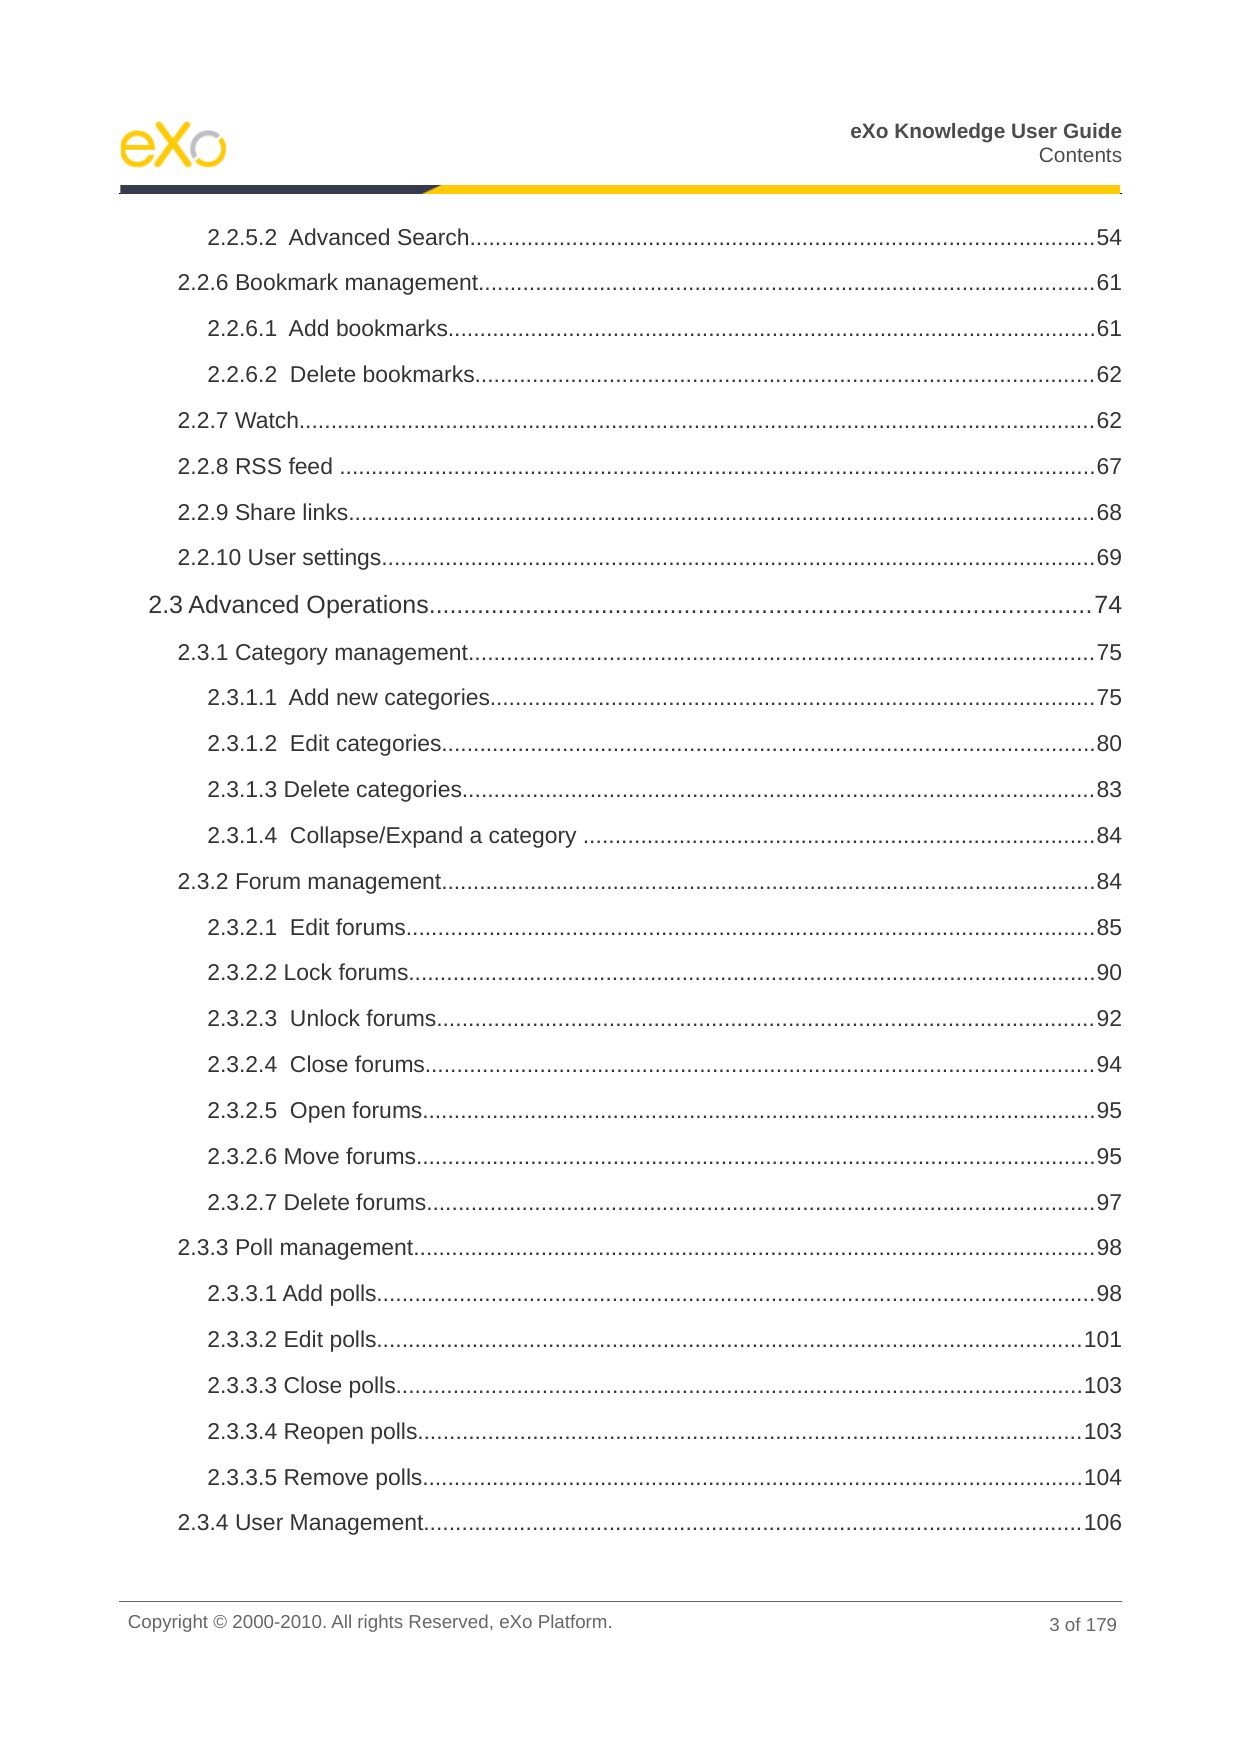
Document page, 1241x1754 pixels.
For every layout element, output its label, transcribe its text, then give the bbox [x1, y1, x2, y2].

text 2.3.1 Category management 75 [177, 638, 1122, 665]
text 2.3.2.4 Close forums 94 [207, 1051, 1122, 1077]
text 2.3.2.1 Edit forums 85 [207, 913, 1122, 940]
text 2.3.1.4 Collapse/Expand a category 84 [207, 822, 1122, 848]
text 2.2.6.2 Delete bookmarks 62 [207, 361, 1122, 387]
text 2.2.9 Share links 68 [177, 498, 1122, 525]
text 2.3.2.6 Move forums 95 [207, 1143, 1122, 1169]
text 2.2.6.1 Add bookmarks 61 [207, 315, 1122, 342]
text 2.2.6 Bookmark management 61 [177, 269, 1122, 296]
text 2.2.7 Watch 62 [177, 407, 1122, 433]
text 2.3.3.5 Remove polls 104 [207, 1463, 1122, 1490]
text 2.3.2.3 Unlock forums 92 [207, 1005, 1122, 1031]
picture [120, 185, 1121, 194]
text 2.2.8 RSS feed 67 [177, 453, 1122, 479]
text 2.3.2.2 Lock forums 90 [207, 959, 1122, 986]
text 2.3.2.7 Delete forums 97 [207, 1188, 1122, 1215]
text 2.3.1.2 Edit categories 80 [207, 730, 1122, 756]
text 2.2.5.2 Advanced Search 54 [207, 223, 1122, 250]
text 2.3.3.4 Reopen polls 103 [207, 1418, 1122, 1444]
text 2.3.3 Poll management 98 [177, 1234, 1122, 1261]
text 2.3.1.1 Add new categories 75 [207, 684, 1122, 711]
text 2.3.2 Forum management 84 [177, 868, 1122, 894]
text 2.3.2.5 Open forums 95 [207, 1097, 1122, 1123]
text 2.3.4 User Management 106 [177, 1509, 1122, 1536]
text 2.3 Advanced Operations 74 [148, 590, 1122, 619]
text 2.3.3.1 Add polls 98 [207, 1280, 1122, 1306]
text 2.3.3.3 Close polls 103 [207, 1372, 1122, 1398]
text 2.2.10 User settings 69 [177, 544, 1122, 571]
text 2.3.1.3 Delete categories 83 [207, 776, 1122, 802]
picture [120, 121, 227, 168]
text 2.3.3.2 Edit polls 101 [207, 1326, 1122, 1352]
